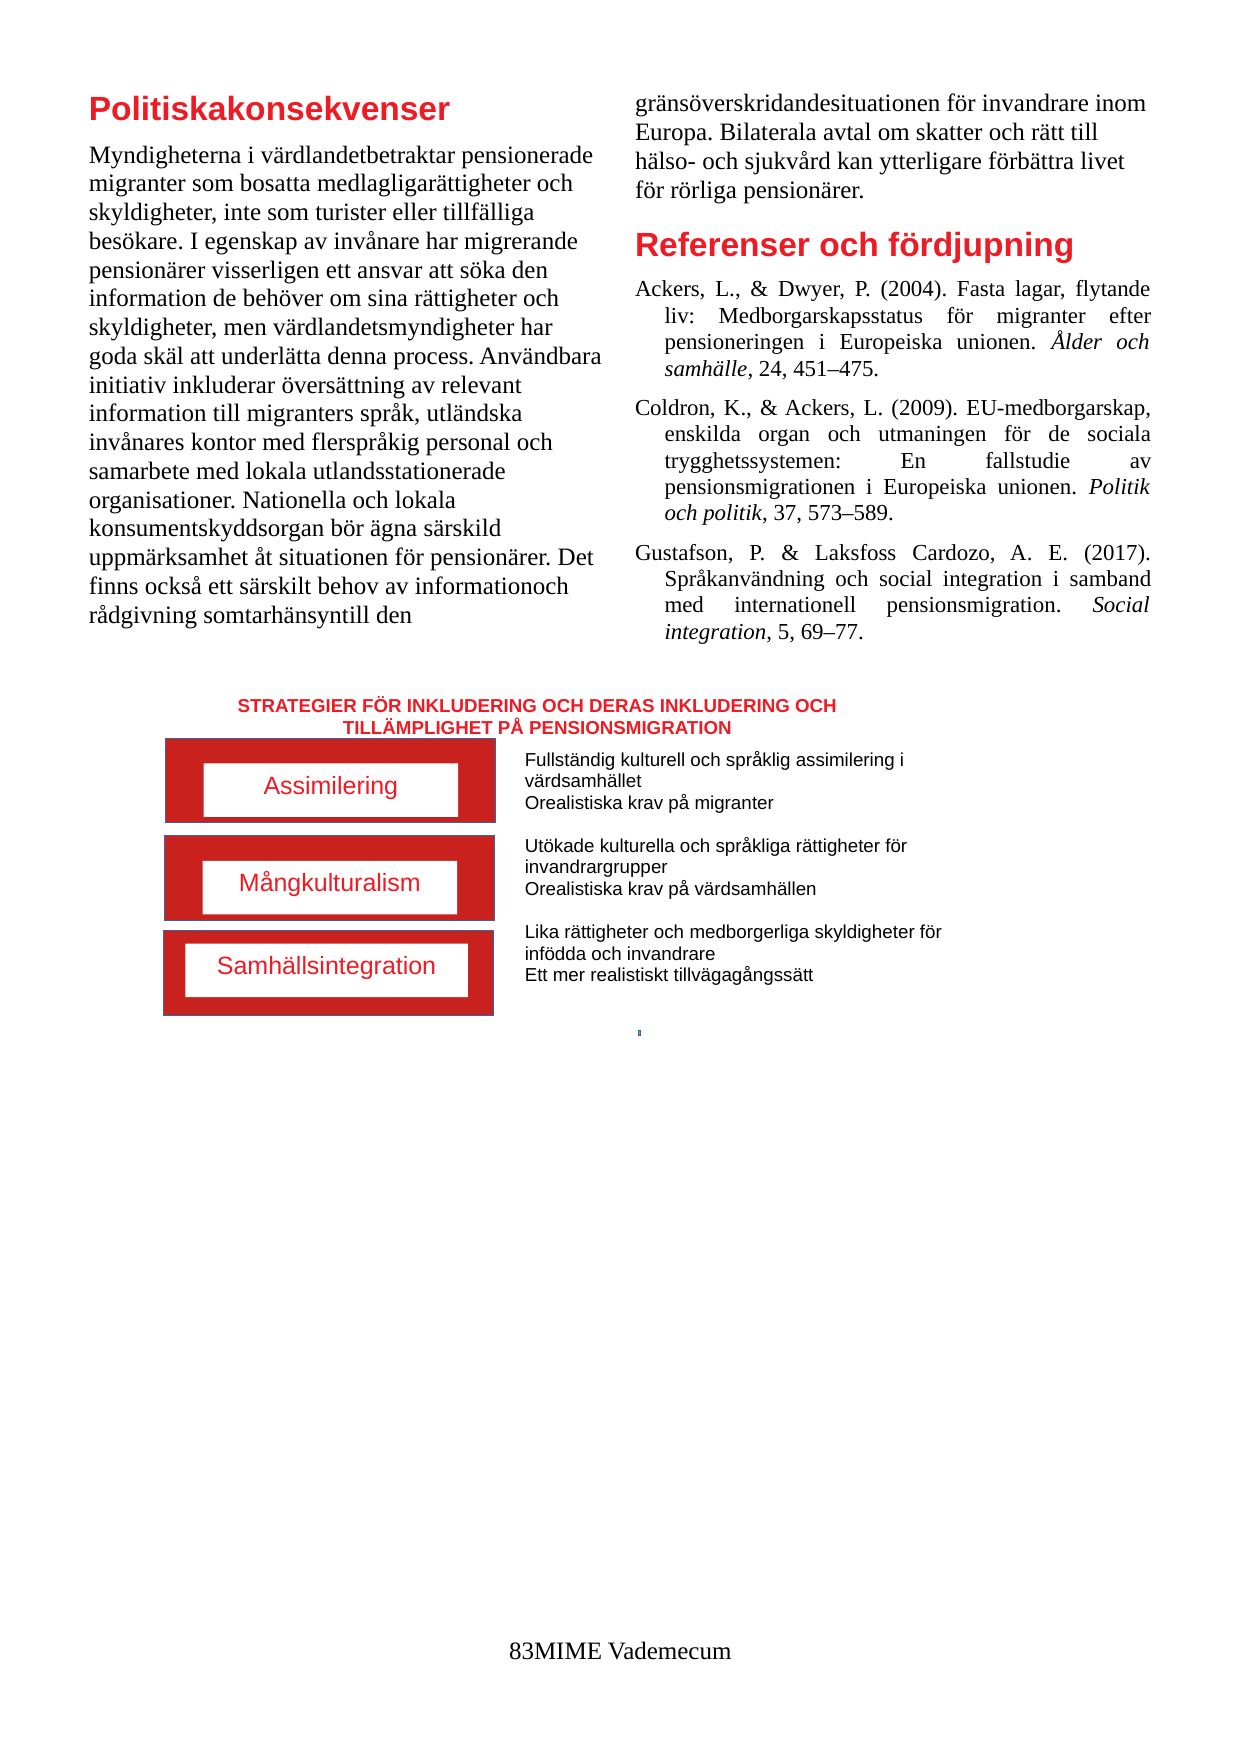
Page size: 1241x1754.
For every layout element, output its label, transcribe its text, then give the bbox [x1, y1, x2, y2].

subtitle Referenser och fördjupning [635, 224, 1152, 263]
subtitle Politiskakonsekvenser [88, 88, 605, 127]
text Coldron, K., & Ackers, L. (2009). EU-medborgarskap, enskilda organ och utmaningen för de sociala trygghetssystemen: En fallstudie av pensionsmigrationen i Europeiska unionen. Politik och politik, 37, 573–589. [635, 394, 1152, 526]
text Myndigheterna i värdlandetbetraktar pensionerade migranter som bosatta medlagligarättigheter och skyldigheter, inte som turister eller tillfälliga besökare. I egenskap av invånare har migrerande pensionärer visserligen ett ansvar att söka den information de behöver om sina rättigheter och skyldigheter, men värdlandetsmyndigheter har goda skäl att underlätta denna process. Användbara initiativ inkluderar översättning av relevant information till migranters språk, utländska invånares kontor med flerspråkig personal och samarbete med lokala utlandsstationerade organisationer. Nationella och lokala konsumentskyddsorgan bör ägna särskild uppmärksamhet åt situationen för pensionärer. Det finns också ett särskilt behov av informationoch rådgivning somtarhänsyntill den [88, 140, 605, 628]
text Ackers, L., & Dwyer, P. (2004). Fasta lagar, flytande liv: Medborgarskapsstatus för migranter efter pensioneringen i Europeiska unionen. Ålder och samhälle, 24, 451–475. [635, 276, 1152, 381]
text Gustafson, P. & Laksfoss Cardozo, A. E. (2017). Språkanvändning och social integration i samband med internationell pensionsmigration. Social integration, 5, 69–77. [635, 539, 1152, 644]
text gränsöverskridandesituationen för invandrare inom Europa. Bilaterala avtal om skatter och rätt till hälso- och sjukvård kan ytterligare förbättra livet för rörliga pensionärer. [635, 88, 1152, 203]
